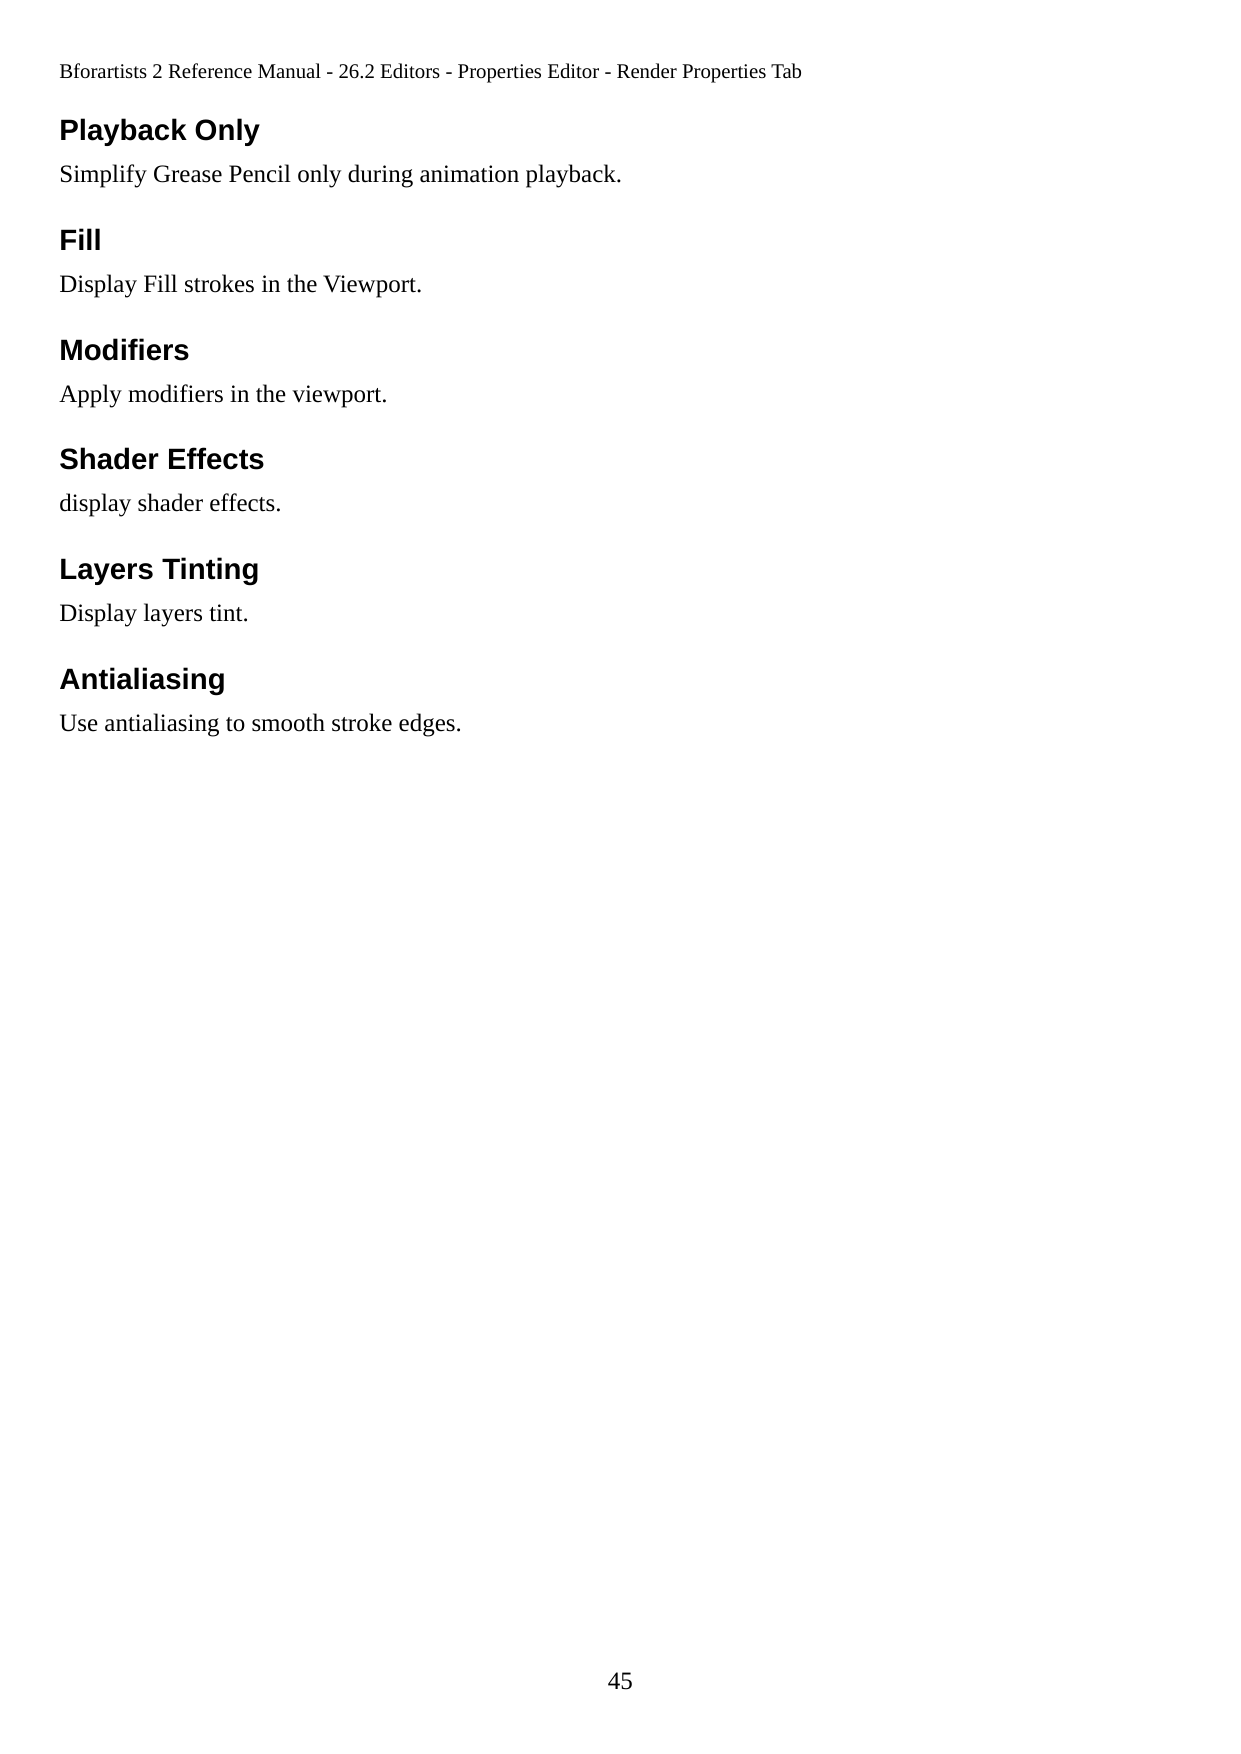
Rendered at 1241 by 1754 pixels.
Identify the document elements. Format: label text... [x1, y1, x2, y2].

text Use antialiasing to smooth stroke edges. [59, 708, 1181, 737]
text Display layers tint. [59, 598, 1181, 627]
text display shader effects. [59, 488, 1181, 517]
subtitle Shader Effects [59, 442, 1181, 476]
text Display Fill strokes in the Viewport. [59, 269, 1181, 297]
text Simplify Grease Pencil only during animation playback. [59, 159, 1181, 188]
subtitle Layers Tinting [59, 552, 1181, 586]
subtitle Playback Only [59, 113, 1181, 146]
subtitle Fill [59, 222, 1181, 256]
text Apply modifiers in the viewport. [59, 379, 1181, 407]
subtitle Modifiers [59, 332, 1181, 366]
subtitle Antialiasing [59, 662, 1181, 696]
